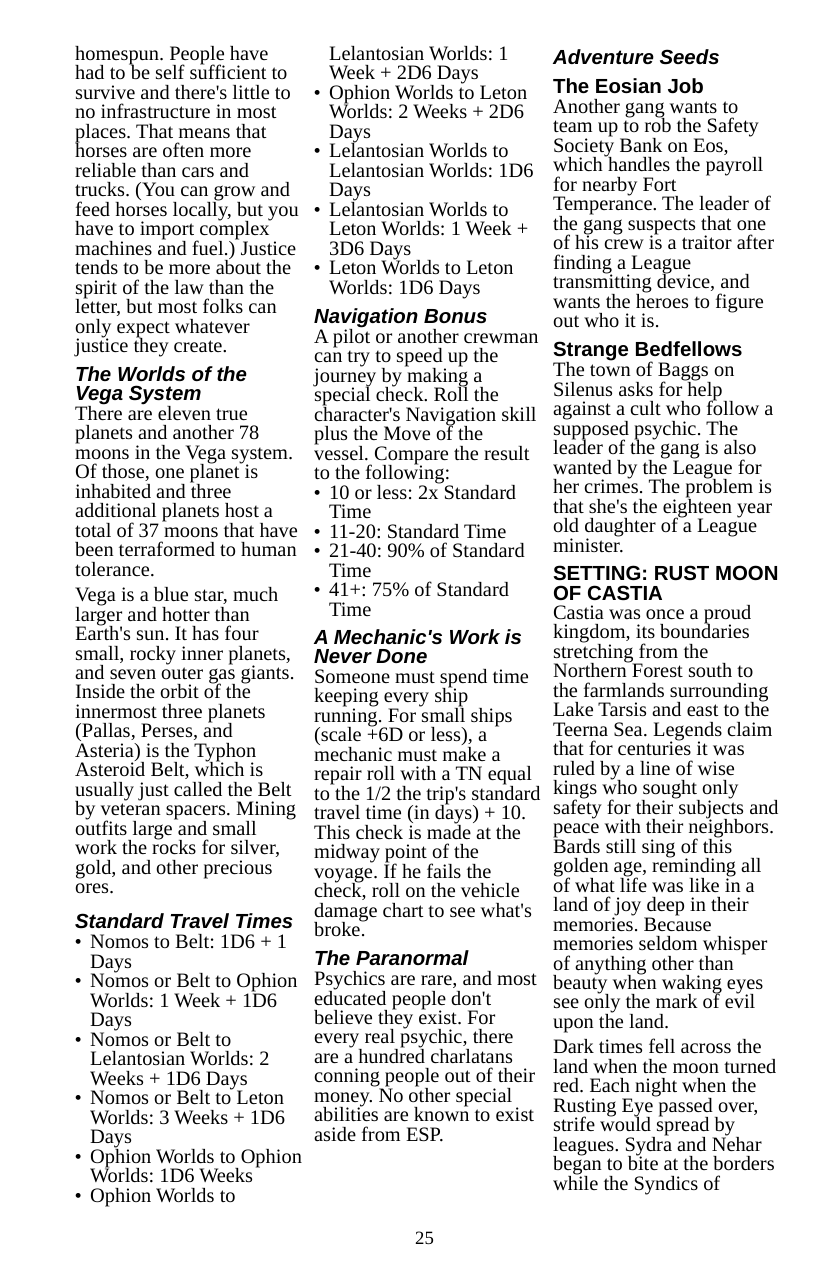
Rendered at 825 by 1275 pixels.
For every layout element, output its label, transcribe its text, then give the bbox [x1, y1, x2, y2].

text Vega is a blue star, much larger and hotter than Earth's sun. It has four small, rocky inner planets, and seven outer gas giants. Inside the orbit of the innermost three planets (Pallas, Perses, and Asteria) is the Typhon Asteroid Belt, which is usually just called the Belt by veteran spacers. Mining outfits large and small work the rocks for silver, gold, and other precious ores. [75, 586, 302, 898]
list Ophion Worlds to [75, 1186, 302, 1206]
text Dark times fell across the land when the moon turned red. Each night when the Rusting Eye passed over, strife would spread by leagues. Sydra and Nehar began to bite at the borders while the Syndics of [553, 1038, 780, 1194]
text There are eleven true planets and another 78 moons in the Vega system. Of those, one planet is inhabited and three additional planets host a total of 37 moons that have been terraformed to human tolerance. [75, 405, 302, 580]
list 11-20: Standard Time [314, 522, 541, 542]
text The town of Baggs on Silenus asks for help against a cult who follow a supposed psychic. The leader of the gang is also wanted by the League for her crimes. The problem is that she's the eighteen year old daughter of a League minister. [553, 361, 780, 556]
subtitle Standard Travel Times [75, 910, 302, 933]
subtitle Setting: Rust Moon of Castia [553, 565, 780, 604]
text Psychics are rare, and most educated people don't believe they exist. For every real psychic, there are a hundred charlatans conning people out of their money. No other special abilities are known to exist aside from ESP. [314, 970, 541, 1145]
subtitle Adventure Seeds [553, 45, 780, 68]
text A pilot or another crewman can try to speed up the journey by making a special check. Roll the character's Navigation skill plus the Move of the vessel. Compare the result to the following: [314, 328, 541, 483]
subtitle Strange Bedfellows [553, 338, 780, 361]
list Nomos or Belt to Leton Worlds: 3 Weeks + 1D6 Days [75, 1089, 302, 1147]
list Leton Worlds to Leton Worlds: 1D6 Days [314, 259, 541, 298]
list Ophion Worlds to Ophion Worlds: 1D6 Weeks [75, 1147, 302, 1186]
text Another gang wants to team up to rob the Safety Society Bank on Eos, which handles the payroll for nearby Fort Temperance. The leader of the gang suspects that one of his crew is a traitor after finding a League transmitting device, and wants the heroes to figure out who it is. [553, 98, 780, 332]
list 41+: 75% of Standard Time [314, 581, 541, 620]
subtitle The Worlds of the Vega System [75, 366, 302, 405]
text Castia was once a proud kingdom, its boundaries stretching from the Northern Forest south to the farmlands surrounding Lake Tarsis and east to the Teerna Sea. Legends claim that for centuries it was ruled by a line of wise kings who sought only safety for their subjects and peace with their neighbors. Bards still sing of this golden age, reminding all of what life was like in a land of joy deep in their memories. Because memories seldom whisper of anything other than beauty when waking eyes see only the mark of evil upon the land. [553, 604, 780, 1032]
subtitle A Mechanic's Work is Never Done [314, 629, 541, 668]
list Nomos or Belt to Ophion Worlds: 1 Week + 1D6 Days [75, 972, 302, 1031]
text Someone must spend time keeping every ship running. For small ships (scale +6D or less), a mechanic must make a repair roll with a TN equal to the 1/2 the trip's standard travel time (in days) + 10. This check is made at the midway point of the voyage. If he fails the check, roll on the vehicle damage chart to see what's broke. [314, 668, 541, 941]
text homespun. People have had to be self sufficient to survive and there's little to no infrastructure in most places. That means that horses are often more reliable than cars and trucks. (You can grow and feed horses locally, but you have to import complex machines and fuel.) Justice tends to be more about the spirit of the law than the letter, but most folks can only expect whatever justice they create. [75, 45, 302, 357]
list Nomos or Belt to Lelantosian Worlds: 2 Weeks + 1D6 Days [75, 1031, 302, 1089]
list 10 or less: 2x Standard Time [314, 483, 541, 522]
subtitle The Eosian Job [553, 74, 780, 98]
list Ophion Worlds to Leton Worlds: 2 Weeks + 2D6 Days [314, 84, 541, 142]
list Lelantosian Worlds to Lelantosian Worlds: 1D6 Days [314, 142, 541, 201]
list Lelantosian Worlds: 1 Week + 2D6 Days [314, 45, 541, 84]
list Nomos to Belt: 1D6 + 1 Days [75, 933, 302, 972]
subtitle Navigation Bonus [314, 304, 541, 328]
subtitle The Paranormal [314, 947, 541, 970]
list Lelantosian Worlds to Leton Worlds: 1 Week + 3D6 Days [314, 201, 541, 259]
list 21-40: 90% of Standard Time [314, 542, 541, 581]
